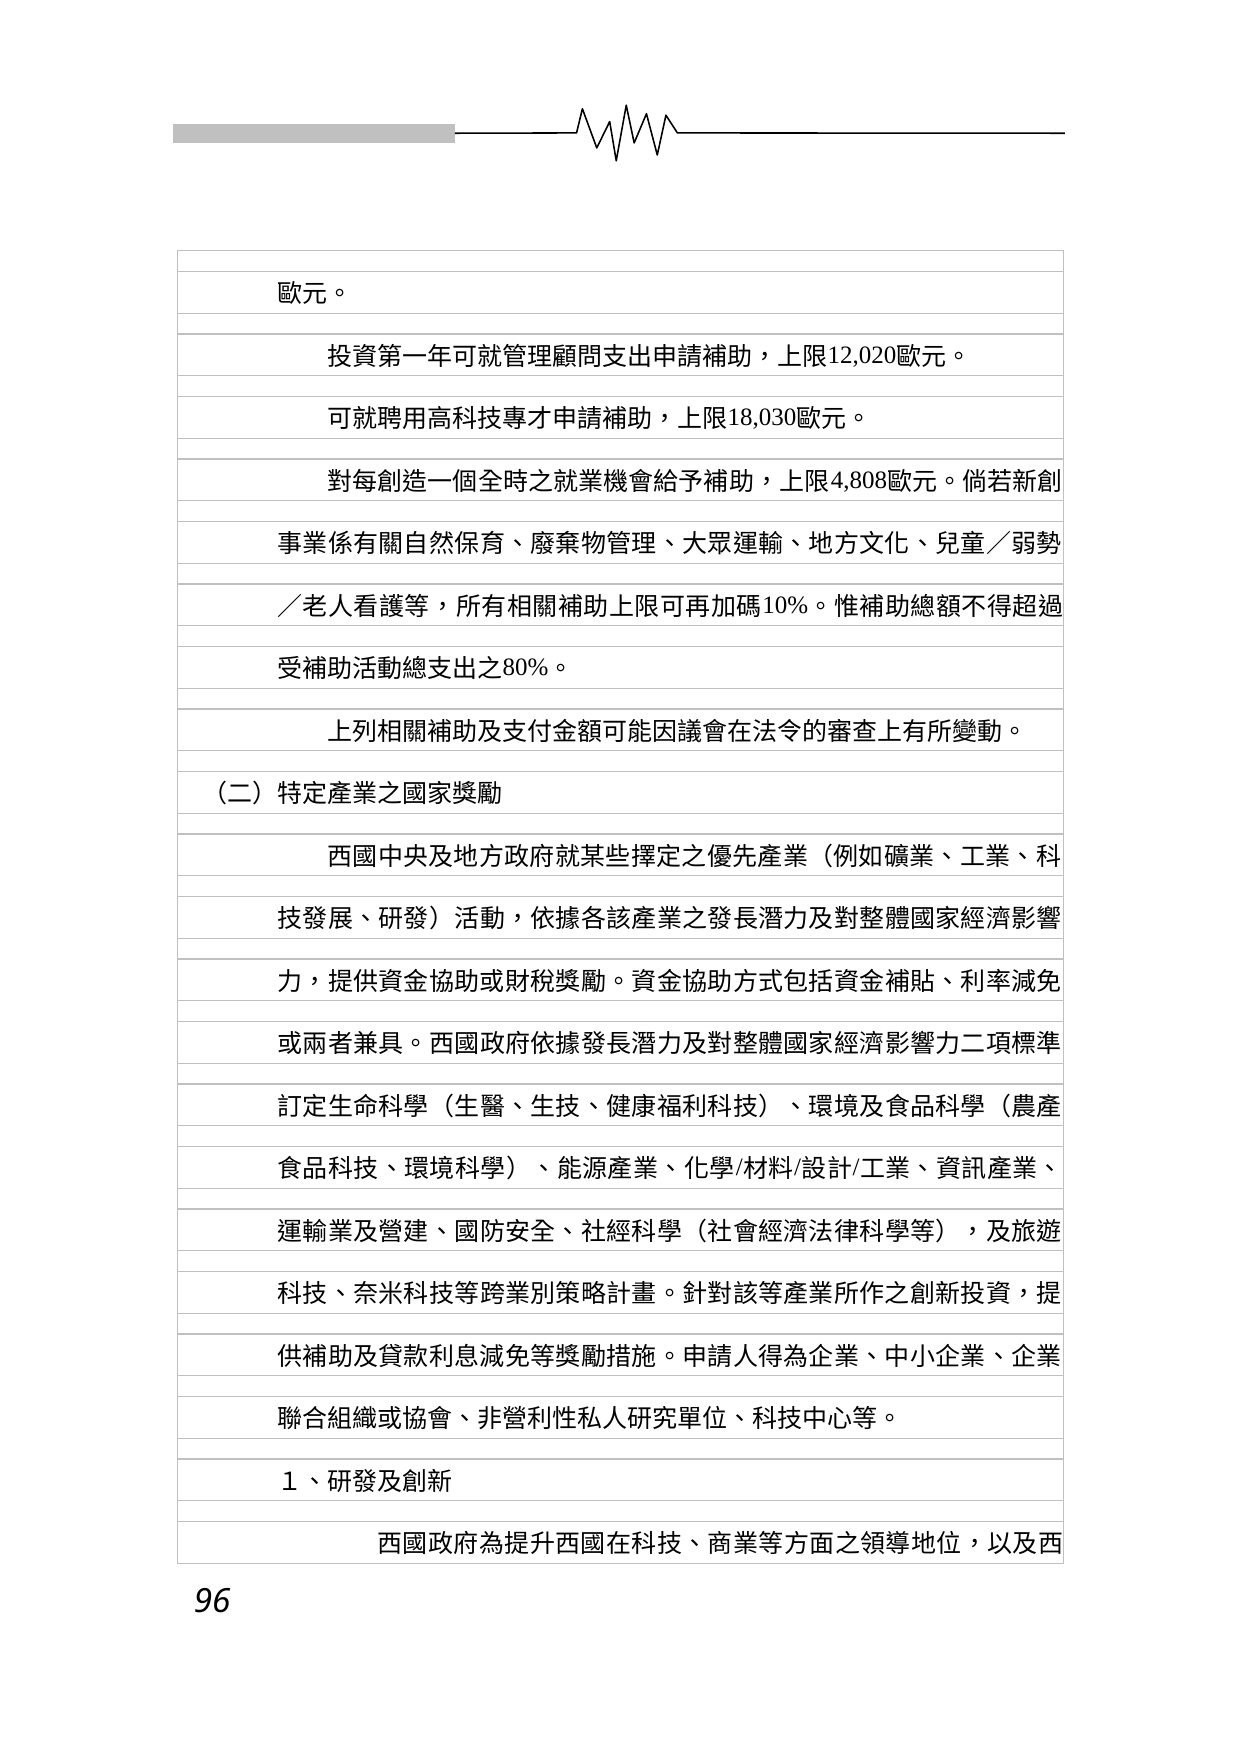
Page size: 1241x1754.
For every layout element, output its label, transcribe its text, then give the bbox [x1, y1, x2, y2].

text 力，提供資金協助或財稅獎勵。資金協助方式包括資金補貼、利率減免 [277, 960, 1063, 1000]
text 事業係有關自然保育、廢棄物管理、大眾運輸、地方文化、兒童／弱勢 [277, 522, 1063, 563]
text 運輸業及營建、國防安全、社經科學（社會經濟法律科學等），及旅遊 [277, 1210, 1063, 1250]
text [277, 939, 1063, 958]
text 對每創造一個全時之就業機會給予補助，上限4,808歐元。倘若新創 [277, 460, 1063, 500]
text （二）特定產業之國家獎勵 [202, 772, 1063, 813]
text 西國政府為提升西國在科技、商業等方面之領導地位，以及西 [327, 1522, 1063, 1563]
text [277, 626, 1063, 646]
text [277, 1064, 1063, 1083]
text [277, 1439, 1063, 1458]
text 聯合組織或協會、非營利性私人研究單位、科技中心等。 [277, 1397, 1063, 1438]
text 或兩者兼具。西國政府依據發長潛力及對整體國家經濟影響力二項標準 [277, 1022, 1063, 1063]
text [277, 376, 1063, 396]
text [277, 1314, 1063, 1333]
text [277, 1189, 1063, 1208]
text [277, 1001, 1063, 1021]
text [277, 1376, 1063, 1396]
text 技發展、研發）活動，依據各該產業之發長潛力及對整體國家經濟影響 [277, 897, 1063, 938]
text [202, 751, 1063, 771]
text [277, 314, 1063, 333]
text 西國中央及地方政府就某些擇定之優先產業（例如礦業、工業、科 [277, 835, 1063, 875]
text 可就聘用高科技專才申請補助，上限18,030歐元。 [277, 397, 1063, 438]
text 受補助活動總支出之80%。 [277, 647, 1063, 688]
text [277, 564, 1063, 583]
text １、研發及創新 [277, 1460, 1063, 1500]
text [277, 251, 1063, 271]
text 投資第一年可就管理顧問支出申請補助，上限12,020歐元。 [277, 335, 1063, 375]
text [277, 814, 1063, 833]
text [277, 1126, 1063, 1146]
text 歐元。 [277, 272, 1063, 313]
text 上列相關補助及支付金額可能因議會在法令的審查上有所變動。 [277, 710, 1063, 750]
text [277, 876, 1063, 896]
text [277, 439, 1063, 458]
text 科技、奈米科技等跨業別策略計畫。針對該等產業所作之創新投資，提 [277, 1272, 1063, 1313]
text [277, 501, 1063, 521]
text 食品科技、環境科學）、能源產業、化學/材料/設計/工業、資訊產業、 [277, 1147, 1063, 1188]
text ／老人看護等，所有相關補助上限可再加碼10%。惟補助總額不得超過 [277, 585, 1063, 625]
text [327, 1501, 1063, 1521]
text 訂定生命科學（生醫、生技、健康福利科技）、環境及食品科學（農產 [277, 1085, 1063, 1125]
text 供補助及貸款利息減免等獎勵措施。申請人得為企業、中小企業、企業 [277, 1335, 1063, 1375]
text [277, 689, 1063, 708]
text [277, 1251, 1063, 1271]
